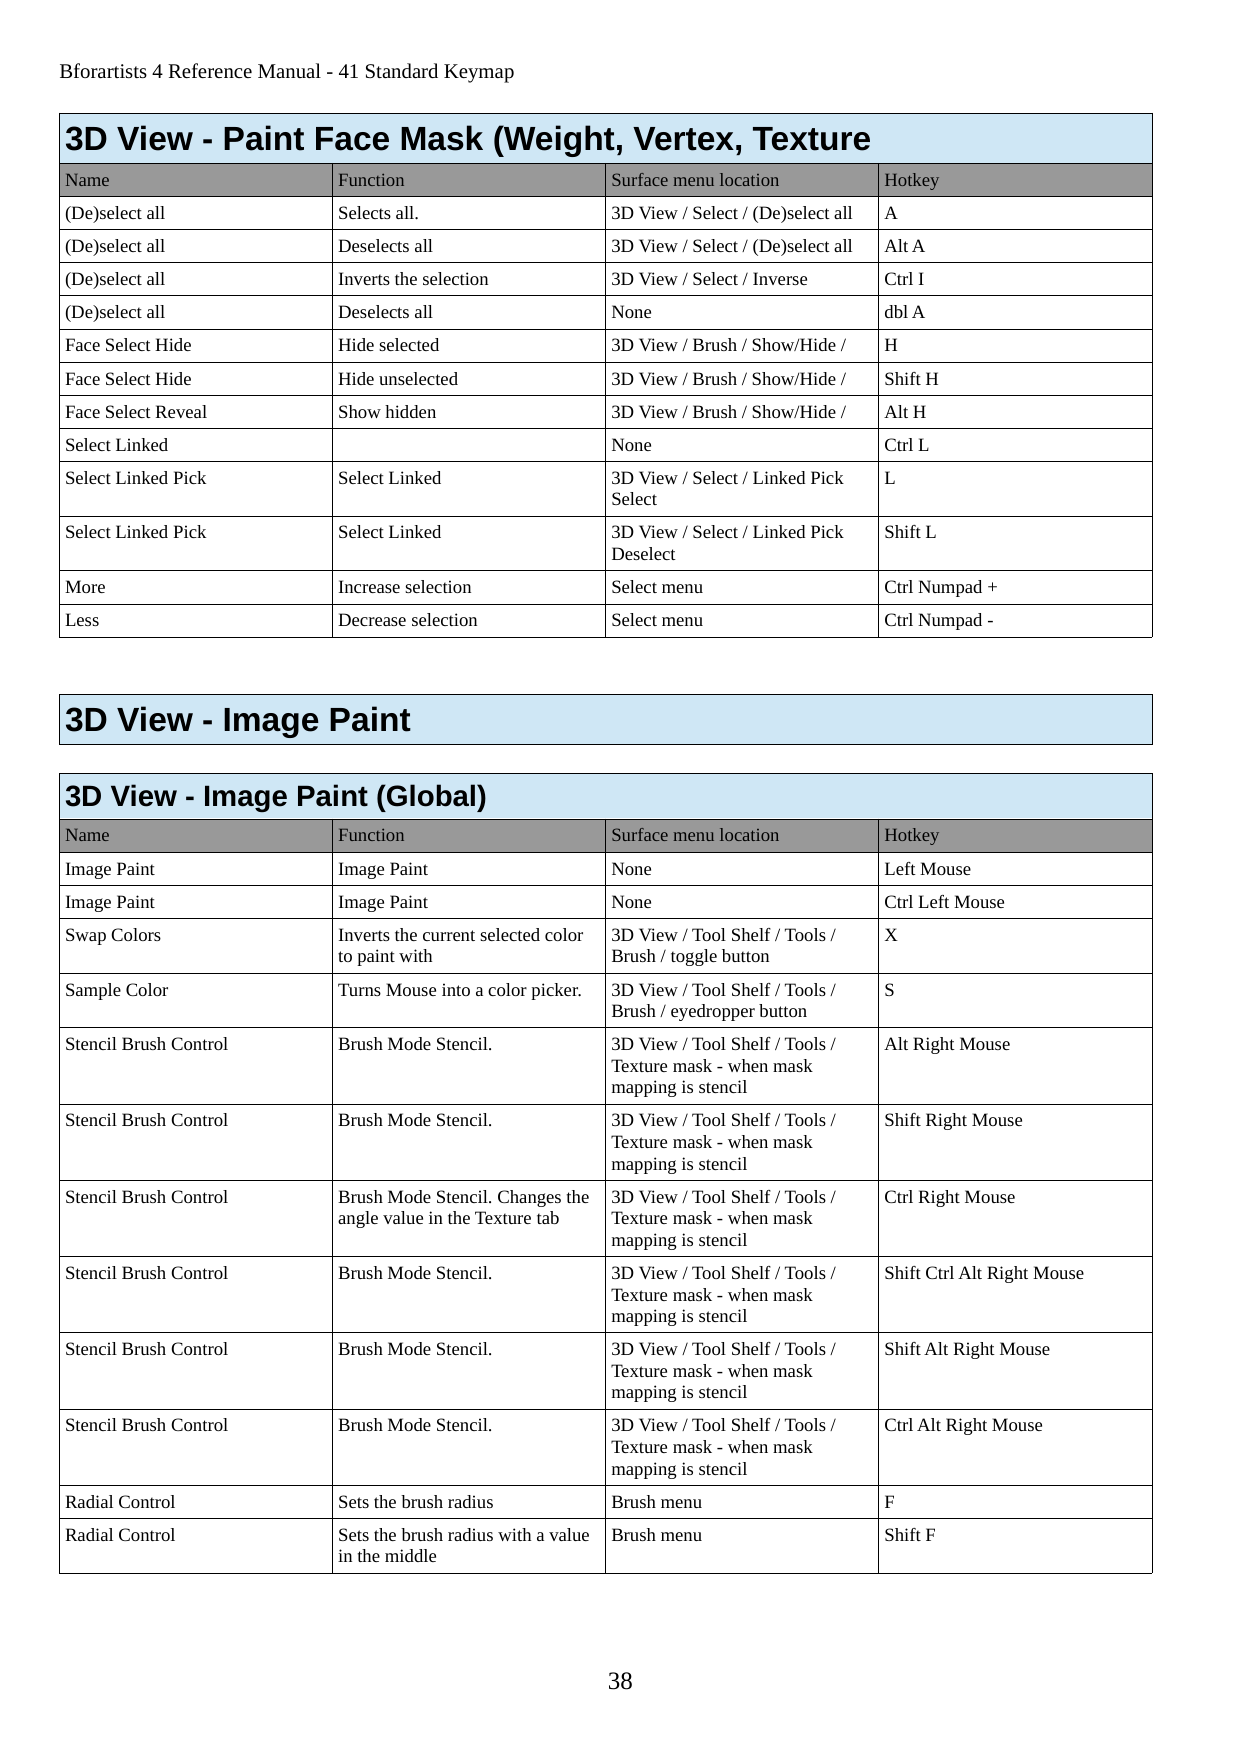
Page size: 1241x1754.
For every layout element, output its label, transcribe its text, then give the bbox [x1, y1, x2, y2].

table_cell Function [333, 164, 605, 196]
table_cell Select Linked Pick [60, 517, 332, 570]
table_cell 3D View / Select / Linked Pick Deselect [606, 517, 878, 570]
table_cell (De)select all [60, 230, 332, 262]
table_cell [333, 429, 605, 461]
table_cell 3D View / Tool Shelf / Tools / Texture mask - when mask mapping is stencil [606, 1028, 878, 1103]
table_cell Select Linked [333, 462, 605, 516]
table_cell Surface menu location [606, 820, 878, 852]
table_cell F [879, 1486, 1152, 1518]
table_cell S [879, 974, 1152, 1027]
table_cell Ctrl Left Mouse [879, 886, 1152, 918]
table_cell Deselects all [333, 230, 605, 262]
table_cell 3D View / Tool Shelf / Tools / Texture mask - when mask mapping is stencil [606, 1105, 878, 1180]
table_cell Brush Mode Stencil. [333, 1410, 605, 1485]
table_cell Stencil Brush Control [60, 1410, 332, 1485]
table_cell Image Paint [60, 886, 332, 918]
table_cell Alt Right Mouse [879, 1028, 1152, 1103]
table_cell Shift H [879, 363, 1152, 395]
table_cell Ctrl I [879, 263, 1152, 295]
table_cell dbl A [879, 296, 1152, 328]
table_cell Name [60, 820, 332, 852]
table_cell Hide selected [333, 330, 605, 362]
table_cell Surface menu location [606, 164, 878, 196]
table_cell Radial Control [60, 1519, 332, 1573]
table_cell Hotkey [879, 164, 1152, 196]
table_cell Shift Right Mouse [879, 1105, 1152, 1180]
table_cell 3D View / Tool Shelf / Tools / Brush / eyedropper button [606, 974, 878, 1027]
table_cell Face Select Hide [60, 330, 332, 362]
table_cell Stencil Brush Control [60, 1028, 332, 1103]
table_cell Shift L [879, 517, 1152, 570]
table_cell Turns Mouse into a color picker. [333, 974, 605, 1027]
table_cell Select Linked Pick [60, 462, 332, 516]
table_cell 3D View / Select / (De)select all [606, 230, 878, 262]
table_cell Ctrl L [879, 429, 1152, 461]
table_cell 3D View / Tool Shelf / Tools / Texture mask - when mask mapping is stencil [606, 1333, 878, 1408]
table_cell Brush Mode Stencil. [333, 1257, 605, 1332]
table_cell Ctrl Right Mouse [879, 1181, 1152, 1256]
table_cell Decrease selection [333, 605, 605, 637]
table_cell Select menu [606, 605, 878, 637]
table_cell Hide unselected [333, 363, 605, 395]
table_cell Sets the brush radius with a value in the middle [333, 1519, 605, 1573]
table_cell Less [60, 605, 332, 637]
table_cell Image Paint [333, 853, 605, 885]
table_cell Stencil Brush Control [60, 1105, 332, 1180]
table_cell Sets the brush radius [333, 1486, 605, 1518]
table_cell A [879, 197, 1152, 229]
table_cell 3D View / Tool Shelf / Tools / Brush / toggle button [606, 919, 878, 973]
table_cell Face Select Hide [60, 363, 332, 395]
table_cell Image Paint [333, 886, 605, 918]
table_cell Left Mouse [879, 853, 1152, 885]
table_cell Deselects all [333, 296, 605, 328]
table_cell 3D View / Brush / Show/Hide / [606, 363, 878, 395]
table_cell L [879, 462, 1152, 516]
table_cell 3D View / Tool Shelf / Tools / Texture mask - when mask mapping is stencil [606, 1257, 878, 1332]
table_cell Image Paint [60, 853, 332, 885]
table_cell Name [60, 164, 332, 196]
table_cell Brush menu [606, 1486, 878, 1518]
table_cell 3D View / Brush / Show/Hide / [606, 330, 878, 362]
table_cell H [879, 330, 1152, 362]
table_cell None [606, 886, 878, 918]
table_cell Ctrl Alt Right Mouse [879, 1410, 1152, 1485]
table_cell Radial Control [60, 1486, 332, 1518]
table_cell 3D View / Select / Inverse [606, 263, 878, 295]
table_cell Ctrl Numpad + [879, 571, 1152, 603]
table_cell Show hidden [333, 396, 605, 428]
table_header 3D View - Image Paint (Global) [60, 774, 1152, 818]
table_cell None [606, 853, 878, 885]
table_cell X [879, 919, 1152, 973]
table_cell Alt A [879, 230, 1152, 262]
table_cell 3D View / Tool Shelf / Tools / Texture mask - when mask mapping is stencil [606, 1181, 878, 1256]
table_cell Stencil Brush Control [60, 1181, 332, 1256]
table_cell Shift Ctrl Alt Right Mouse [879, 1257, 1152, 1332]
table_cell Ctrl Numpad - [879, 605, 1152, 637]
table_cell Selects all. [333, 197, 605, 229]
table_cell Select Linked [333, 517, 605, 570]
table_cell Brush menu [606, 1519, 878, 1573]
table_cell Hotkey [879, 820, 1152, 852]
table_cell Brush Mode Stencil. [333, 1028, 605, 1103]
table_cell (De)select all [60, 197, 332, 229]
table_cell 3D View / Tool Shelf / Tools / Texture mask - when mask mapping is stencil [606, 1410, 878, 1485]
table_cell Inverts the current selected color to paint with [333, 919, 605, 973]
table_cell Alt H [879, 396, 1152, 428]
table_cell Brush Mode Stencil. [333, 1333, 605, 1408]
table_cell More [60, 571, 332, 603]
table_cell Brush Mode Stencil. [333, 1105, 605, 1180]
table_cell 3D View / Select / Linked Pick Select [606, 462, 878, 516]
table_cell Stencil Brush Control [60, 1333, 332, 1408]
table_cell Inverts the selection [333, 263, 605, 295]
table_cell None [606, 429, 878, 461]
table_cell Select menu [606, 571, 878, 603]
table_cell Shift Alt Right Mouse [879, 1333, 1152, 1408]
table_header 3D View - Image Paint [60, 695, 1152, 744]
table_cell Face Select Reveal [60, 396, 332, 428]
table_header 3D View - Paint Face Mask (Weight, Vertex, Texture [60, 114, 1152, 163]
table_cell Select Linked [60, 429, 332, 461]
table_cell Increase selection [333, 571, 605, 603]
table_cell 3D View / Select / (De)select all [606, 197, 878, 229]
table_cell Swap Colors [60, 919, 332, 973]
table_cell Brush Mode Stencil. Changes the angle value in the Texture tab [333, 1181, 605, 1256]
table_cell (De)select all [60, 296, 332, 328]
table_cell 3D View / Brush / Show/Hide / [606, 396, 878, 428]
table_cell (De)select all [60, 263, 332, 295]
table_cell None [606, 296, 878, 328]
table_cell Shift F [879, 1519, 1152, 1573]
table_cell Stencil Brush Control [60, 1257, 332, 1332]
table_cell Sample Color [60, 974, 332, 1027]
table_cell Function [333, 820, 605, 852]
